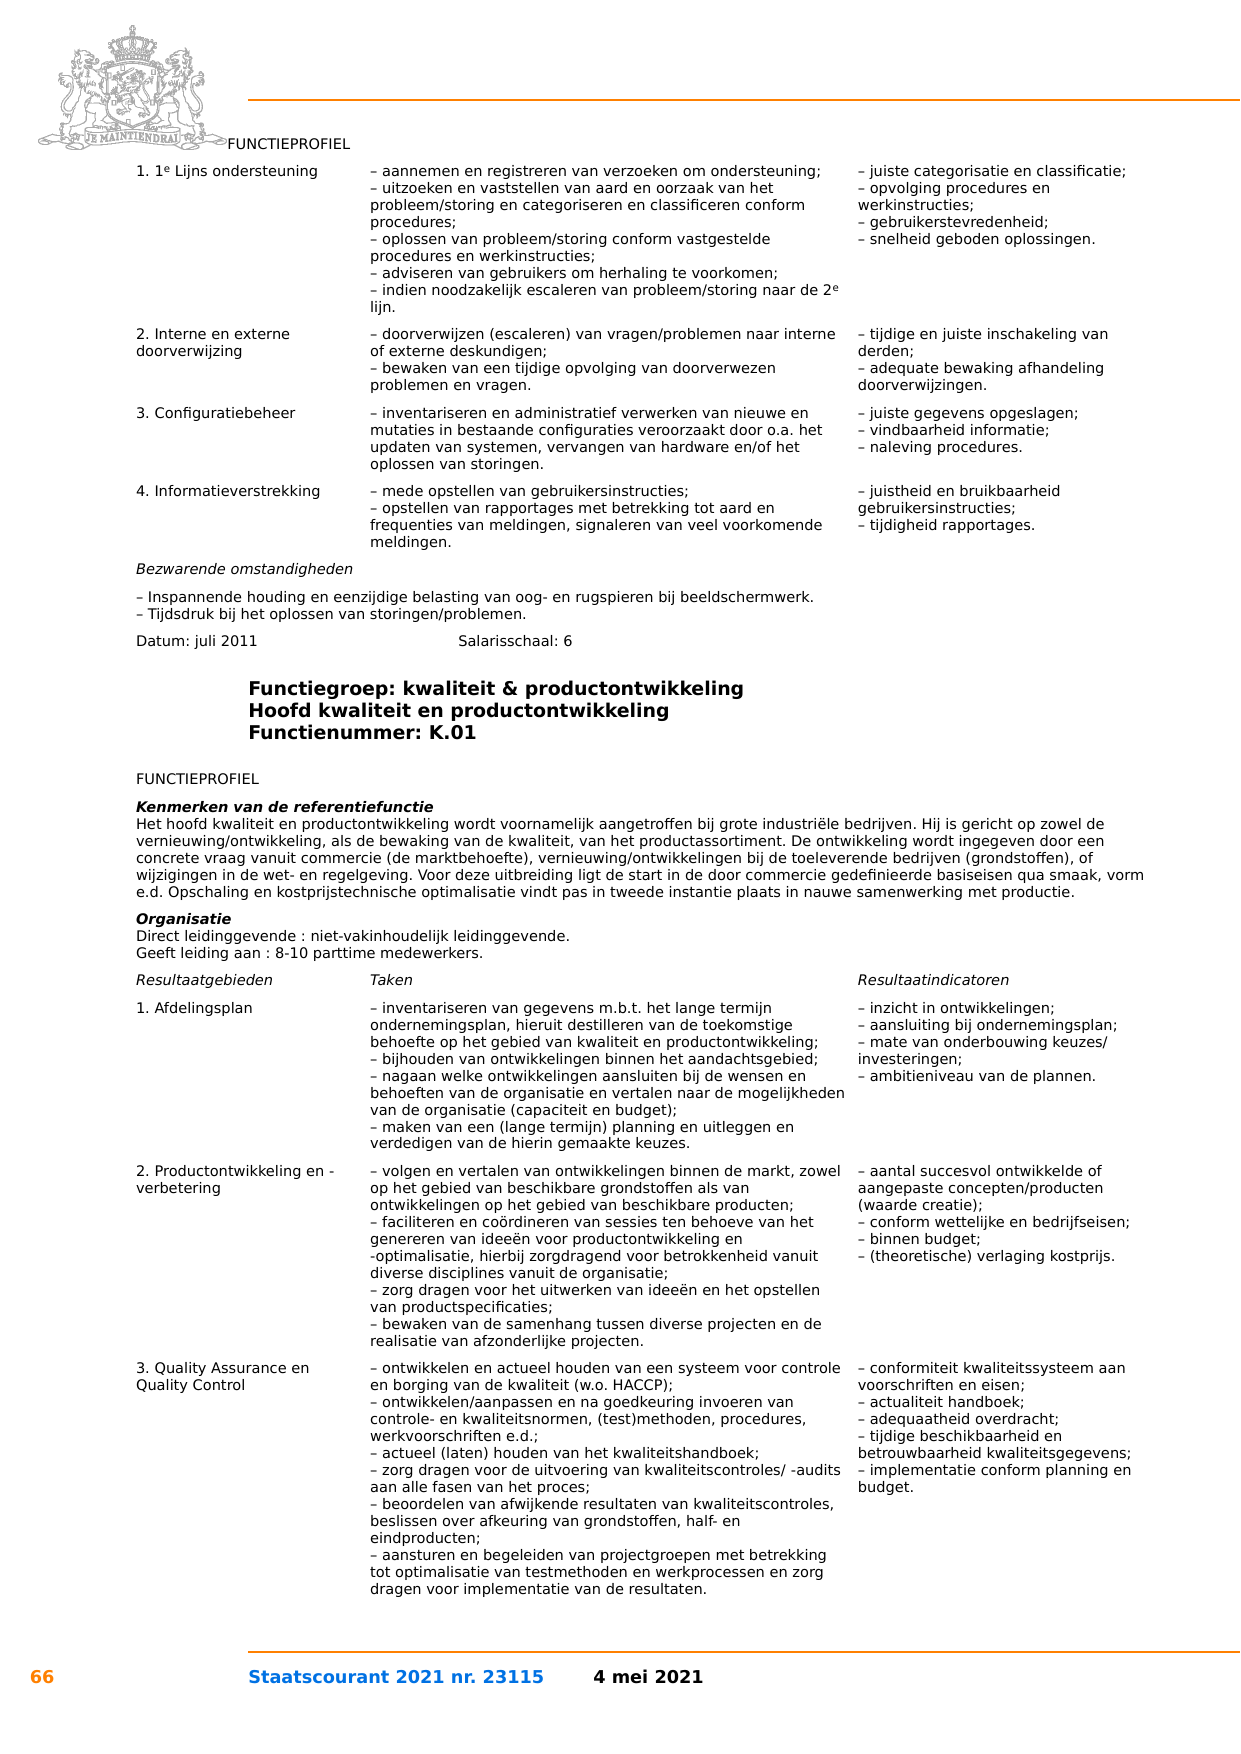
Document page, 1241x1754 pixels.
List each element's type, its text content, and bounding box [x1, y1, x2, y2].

table_cell 1. Afdelingsplan [131, 995, 364, 1157]
table_cell 3. Quality Assurance en Quality Control [131, 1355, 364, 1602]
table_cell 2. Interne en externe doorverwijzing [131, 322, 364, 399]
text Functienummer: K.01 [248, 722, 1163, 743]
table_cell 1. 1e Lijns ondersteuning [131, 158, 364, 321]
table_cell – ontwikkelen en actueel houden van een systeem voor controle en borging van de kwaliteit (w.o. HACCP); – ontwikkelen/aanpassen en na goedkeuring invoeren van controle- en kwaliteitsnormen, (test)methoden, procedures, werkvoorschriften e.d.; – actueel (laten) houden van het kwaliteitshandboek; – zorg dragen voor de uitvoering van kwaliteitscontroles/ ‑audits aan alle fasen van het proces; – beoordelen van afwijkende resultaten van kwaliteitscontroles, beslissen over afkeuring van grondstoffen, half- en eindproducten; – aansturen en begeleiden van projectgroepen met betrekking tot optimalisatie van testmethoden en werkprocessen en zorg dragen voor implementatie van de resultaten. [365, 1355, 851, 1602]
table_cell Bezwarende omstandigheden [131, 557, 1163, 583]
table_cell Kenmerken van de referentiefunctie Het hoofd kwaliteit en productontwikkeling wordt voornamelijk aangetroffen bij grote industriële bedrijven. Hij is gericht op zowel de vernieuwing/ontwikkeling, als de bewaking van de kwaliteit, van het productassortiment. De ontwikkeling wordt ingegeven door een concrete vraag vanuit commercie (de marktbehoefte), vernieuwing/ontwikkelingen bij de toeleverende bedrijven (grondstoffen), of wijzigingen in de wet- en regelgeving. Voor deze uitbreiding ligt de start in de door commercie gedefinieerde basiseisen qua smaak, vorm e.d. Opschaling en kostprijstechnische optimalisatie vindt pas in tweede instantie plaats in nauwe samenwerking met productie. [131, 794, 1163, 905]
table_cell Salarisschaal: 6 [453, 628, 1163, 655]
table_cell – tijdige en juiste inschakeling van derden; – adequate bewaking afhandeling doorverwijzingen. [852, 322, 1163, 399]
table_cell Taken [365, 968, 851, 994]
table_cell – juiste categorisatie en classificatie; – opvolging procedures en werkinstructies; – gebruikerstevredenheid; – snelheid geboden oplossingen. [852, 158, 1163, 321]
text Hoofd kwaliteit en productontwikkeling [248, 699, 1163, 722]
table_cell Datum: juli 2011 [131, 628, 452, 655]
text Functiegroep: kwaliteit & productontwikkeling [248, 678, 1163, 699]
table_cell – inzicht in ontwikkelingen; – aansluiting bij ondernemingsplan; – mate van onderbouwing keuzes/ investeringen; – ambitieniveau van de plannen. [852, 995, 1163, 1157]
table_header FUNCTIEPROFIEL [131, 131, 1163, 157]
table_cell – inventariseren van gegevens m.b.t. het lange termijn ondernemingsplan, hieruit destilleren van de toekomstige behoefte op het gebied van kwaliteit en productontwikkeling; – bijhouden van ontwikkelingen binnen het aandachtsgebied; – nagaan welke ontwikkelingen aansluiten bij de wensen en behoeften van de organisatie en vertalen naar de mogelijkheden van de organisatie (capaciteit en budget); – maken van een (lange termijn) planning en uitleggen en verdedigen van de hierin gemaakte keuzes. [365, 995, 851, 1157]
table_cell – aantal succesvol ontwikkelde of aangepaste concepten/producten (waarde creatie); – conform wettelijke en bedrijfseisen; – binnen budget; – (theoretische) verlaging kostprijs. [852, 1158, 1163, 1354]
picture [38, 25, 227, 150]
table_cell – juiste gegevens opgeslagen; – vindbaarheid informatie; – naleving procedures. [852, 400, 1163, 477]
table_cell Resultaatindicatoren [852, 968, 1163, 994]
table_cell – doorverwijzen (escaleren) van vragen/problemen naar interne of externe deskundigen; – bewaken van een tijdige opvolging van doorverwezen problemen en vragen. [365, 322, 851, 399]
table_cell Resultaatgebieden [131, 968, 364, 994]
table_cell Organisatie Direct leidinggevende : niet-vakinhoudelijk leidinggevende. Geeft leiding aan : 8-10 parttime medewerkers. [131, 906, 1163, 966]
table_cell 2. Productontwikkeling en -verbetering [131, 1158, 364, 1354]
table_cell – inventariseren en administratief verwerken van nieuwe en mutaties in bestaande configuraties veroorzaakt door o.a. het updaten van systemen, vervangen van hardware en/of het oplossen van storingen. [365, 400, 851, 477]
table_cell – Inspannende houding en eenzijdige belasting van oog- en rugspieren bij beeldschermwerk. – Tijdsdruk bij het oplossen van storingen/problemen. [131, 584, 1163, 627]
table_cell – mede opstellen van gebruikersinstructies; – opstellen van rapportages met betrekking tot aard en frequenties van meldingen, signaleren van veel voorkomende meldingen. [365, 478, 851, 556]
table_cell 4. Informatieverstrekking [131, 478, 364, 556]
table_cell – volgen en vertalen van ontwikkelingen binnen de markt, zowel op het gebied van beschikbare grondstoffen als van ontwikkelingen op het gebied van beschikbare producten; – faciliteren en coördineren van sessies ten behoeve van het genereren van ideeën voor productontwikkeling en ‑optimalisatie, hierbij zorgdragend voor betrokkenheid vanuit diverse disciplines vanuit de organisatie; – zorg dragen voor het uitwerken van ideeën en het opstellen van productspecificaties; – bewaken van de samenhang tussen diverse projecten en de realisatie van afzonderlijke projecten. [365, 1158, 851, 1354]
table_cell 3. Configuratiebeheer [131, 400, 364, 477]
table_cell – conformiteit kwaliteitssysteem aan voorschriften en eisen; – actualiteit handboek; – adequaatheid overdracht; – tijdige beschikbaarheid en betrouwbaarheid kwaliteitsgegevens; – implementatie conform planning en budget. [852, 1355, 1163, 1602]
table_header FUNCTIEPROFIEL [131, 766, 1163, 793]
table_cell – juistheid en bruikbaarheid gebruikersinstructies; – tijdigheid rapportages. [852, 478, 1163, 556]
table_cell – aannemen en registreren van verzoeken om ondersteuning; – uitzoeken en vaststellen van aard en oorzaak van het probleem/storing en categoriseren en classificeren conform procedures; – oplossen van probleem/storing conform vastgestelde procedures en werkinstructies; – adviseren van gebruikers om herhaling te voorkomen; – indien noodzakelijk escaleren van probleem/storing naar de 2e lijn. [365, 158, 851, 321]
